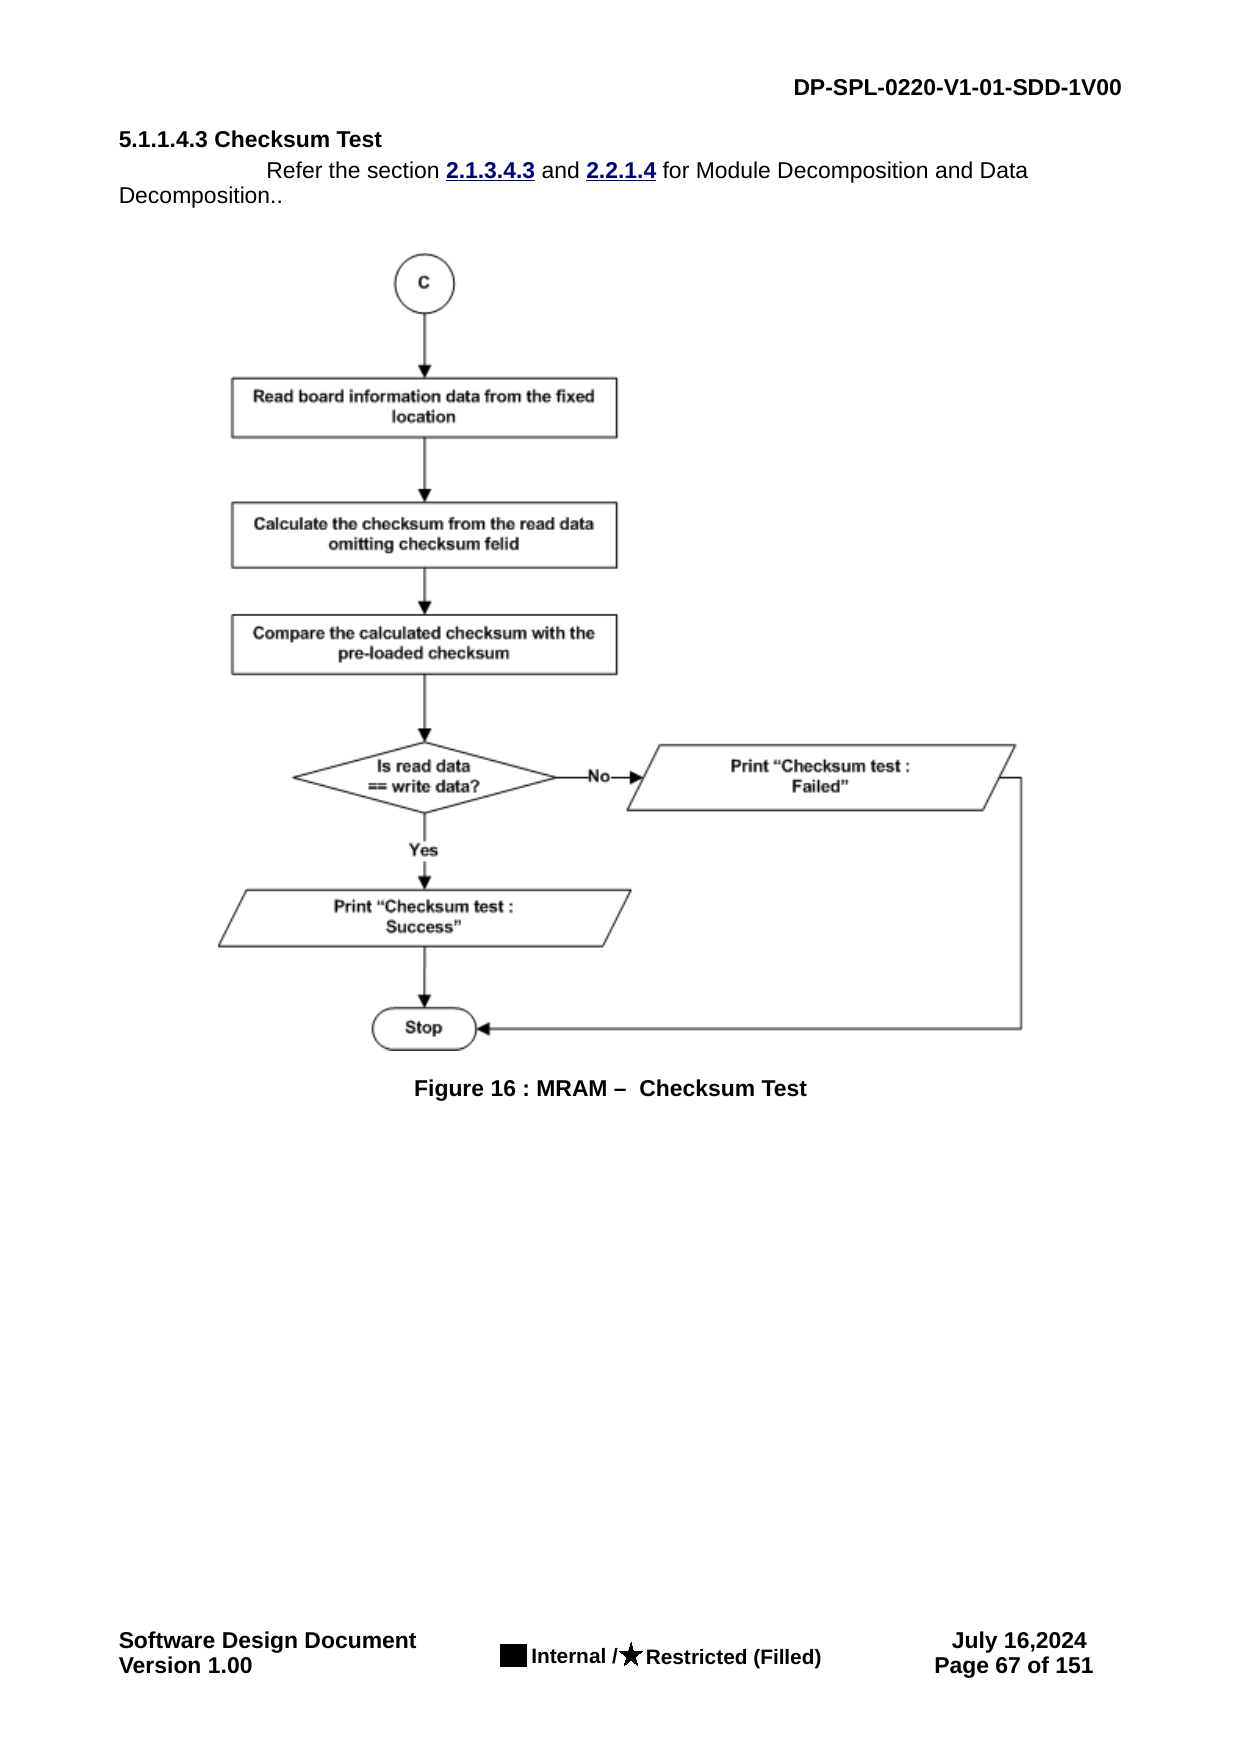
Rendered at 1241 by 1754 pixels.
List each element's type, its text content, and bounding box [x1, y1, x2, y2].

text Figure 16 : MRAM – Checksum Test [118, 1075, 1122, 1102]
text Refer the section 2.1.3.4.3 and 2.2.1.4 for Module Decomposition and Data Decomposition.. [118, 159, 1122, 209]
picture [217, 253, 1023, 1051]
subtitle Checksum Test [118, 129, 1122, 152]
